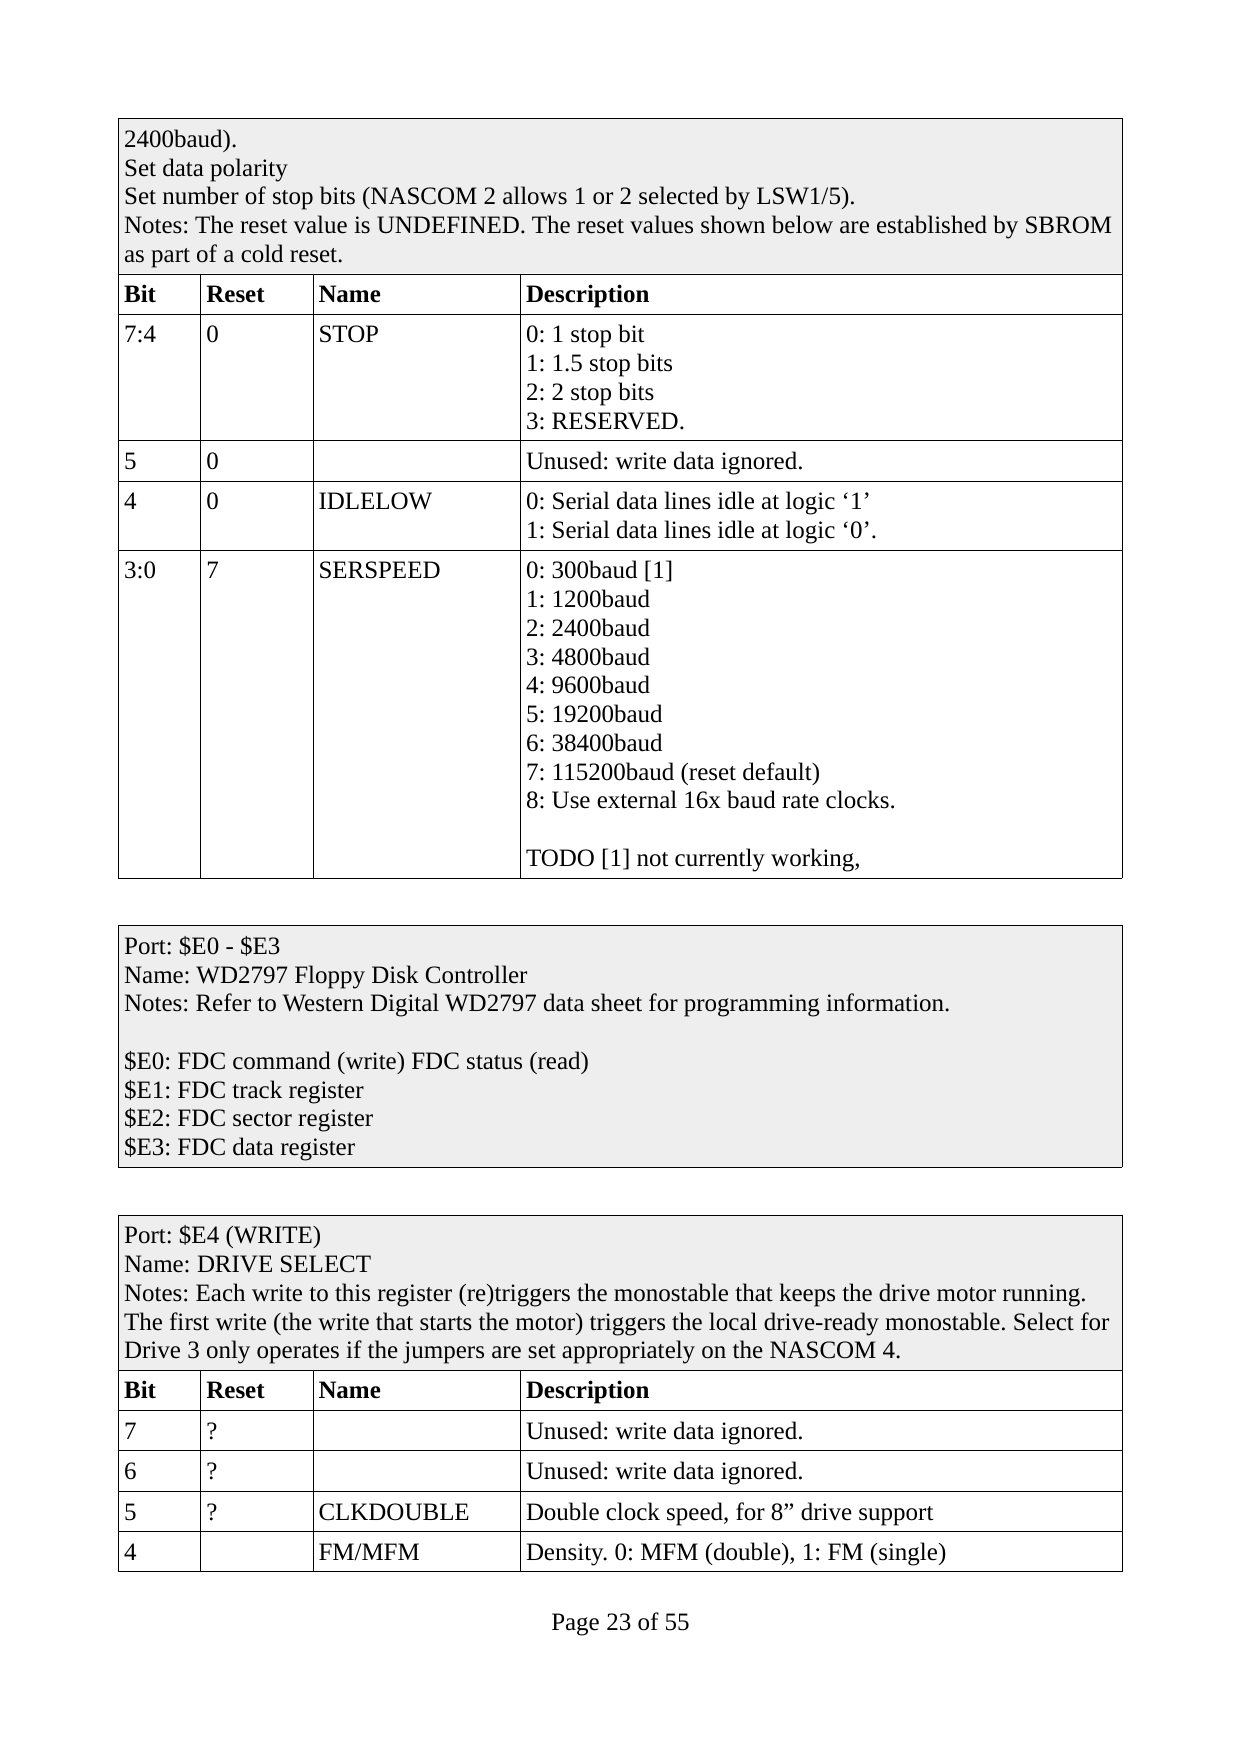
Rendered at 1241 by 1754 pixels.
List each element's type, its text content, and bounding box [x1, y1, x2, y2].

table_cell [314, 1451, 520, 1491]
table_cell Bit [119, 275, 200, 314]
table_cell CLKDOUBLE [314, 1492, 520, 1531]
table_cell Unused: write data ignored. [521, 441, 1122, 481]
table_cell 7:4 [119, 315, 200, 440]
table_cell Description [521, 1371, 1122, 1410]
table_cell SERSPEED [314, 551, 520, 877]
table_cell [314, 1411, 520, 1450]
table_cell IDLELOW [314, 482, 520, 550]
table_cell ? [201, 1451, 313, 1491]
table_cell 6 [119, 1451, 200, 1491]
table_cell 5 [119, 1492, 200, 1531]
table_cell [314, 441, 520, 481]
table_cell 5 [119, 441, 200, 481]
table_cell 0: 300baud [1] 1: 1200baud 2: 2400baud 3: 4800baud 4: 9600baud 5: 19200baud 6: 38400baud 7: 115200baud (reset default) 8: Use external 16x baud rate clocks. TODO [1] not currently working, [521, 551, 1122, 877]
table_cell Unused: write data ignored. [521, 1411, 1122, 1450]
table_cell Reset [201, 1371, 313, 1410]
table_cell FM/MFM [314, 1532, 520, 1571]
table_cell Name [314, 1371, 520, 1410]
table_cell 4 [119, 482, 200, 550]
table_cell Name [314, 275, 520, 314]
table_cell 0: 1 stop bit 1: 1.5 stop bits 2: 2 stop bits 3: RESERVED. [521, 315, 1122, 440]
table_cell ? [201, 1492, 313, 1531]
table_cell 7 [119, 1411, 200, 1450]
table_cell Bit [119, 1371, 200, 1410]
table_cell [201, 1532, 313, 1571]
table_cell Reset [201, 275, 313, 314]
table_cell 0 [201, 441, 313, 481]
table_cell Double clock speed, for 8” drive support [521, 1492, 1122, 1531]
table_header Port: $E4 (WRITE) Name: DRIVE SELECT Notes: Each write to this register (re)triggers the monostable that keeps the drive motor running. The first write (the write that starts the motor) triggers the local drive-ready monostable. Select for Drive 3 only operates if the jumpers are set appropriately on the NASCOM 4. [119, 1216, 1122, 1370]
table_cell Description [521, 275, 1122, 314]
table_cell ? [201, 1411, 313, 1450]
table_cell 0 [201, 482, 313, 550]
table_cell Unused: write data ignored. [521, 1451, 1122, 1491]
table_cell 4 [119, 1532, 200, 1571]
table_cell 3:0 [119, 551, 200, 877]
table_cell 7 [201, 551, 313, 877]
table_header Port: $E0 - $E3 Name: WD2797 Floppy Disk Controller Notes: Refer to Western Digital WD2797 data sheet for programming information. $E0: FDC command (write) FDC status (read) $E1: FDC track register $E2: FDC sector register $E3: FDC data register [119, 926, 1122, 1167]
table_cell 0: Serial data lines idle at logic ‘1’ 1: Serial data lines idle at logic ‘0’. [521, 482, 1122, 550]
table_cell STOP [314, 315, 520, 440]
table_cell Density. 0: MFM (double), 1: FM (single) [521, 1532, 1122, 1571]
table_header 2400baud). Set data polarity Set number of stop bits (NASCOM 2 allows 1 or 2 selected by LSW1/5). Notes: The reset value is UNDEFINED. The reset values shown below are established by SBROM as part of a cold reset. [119, 119, 1122, 273]
table_cell 0 [201, 315, 313, 440]
